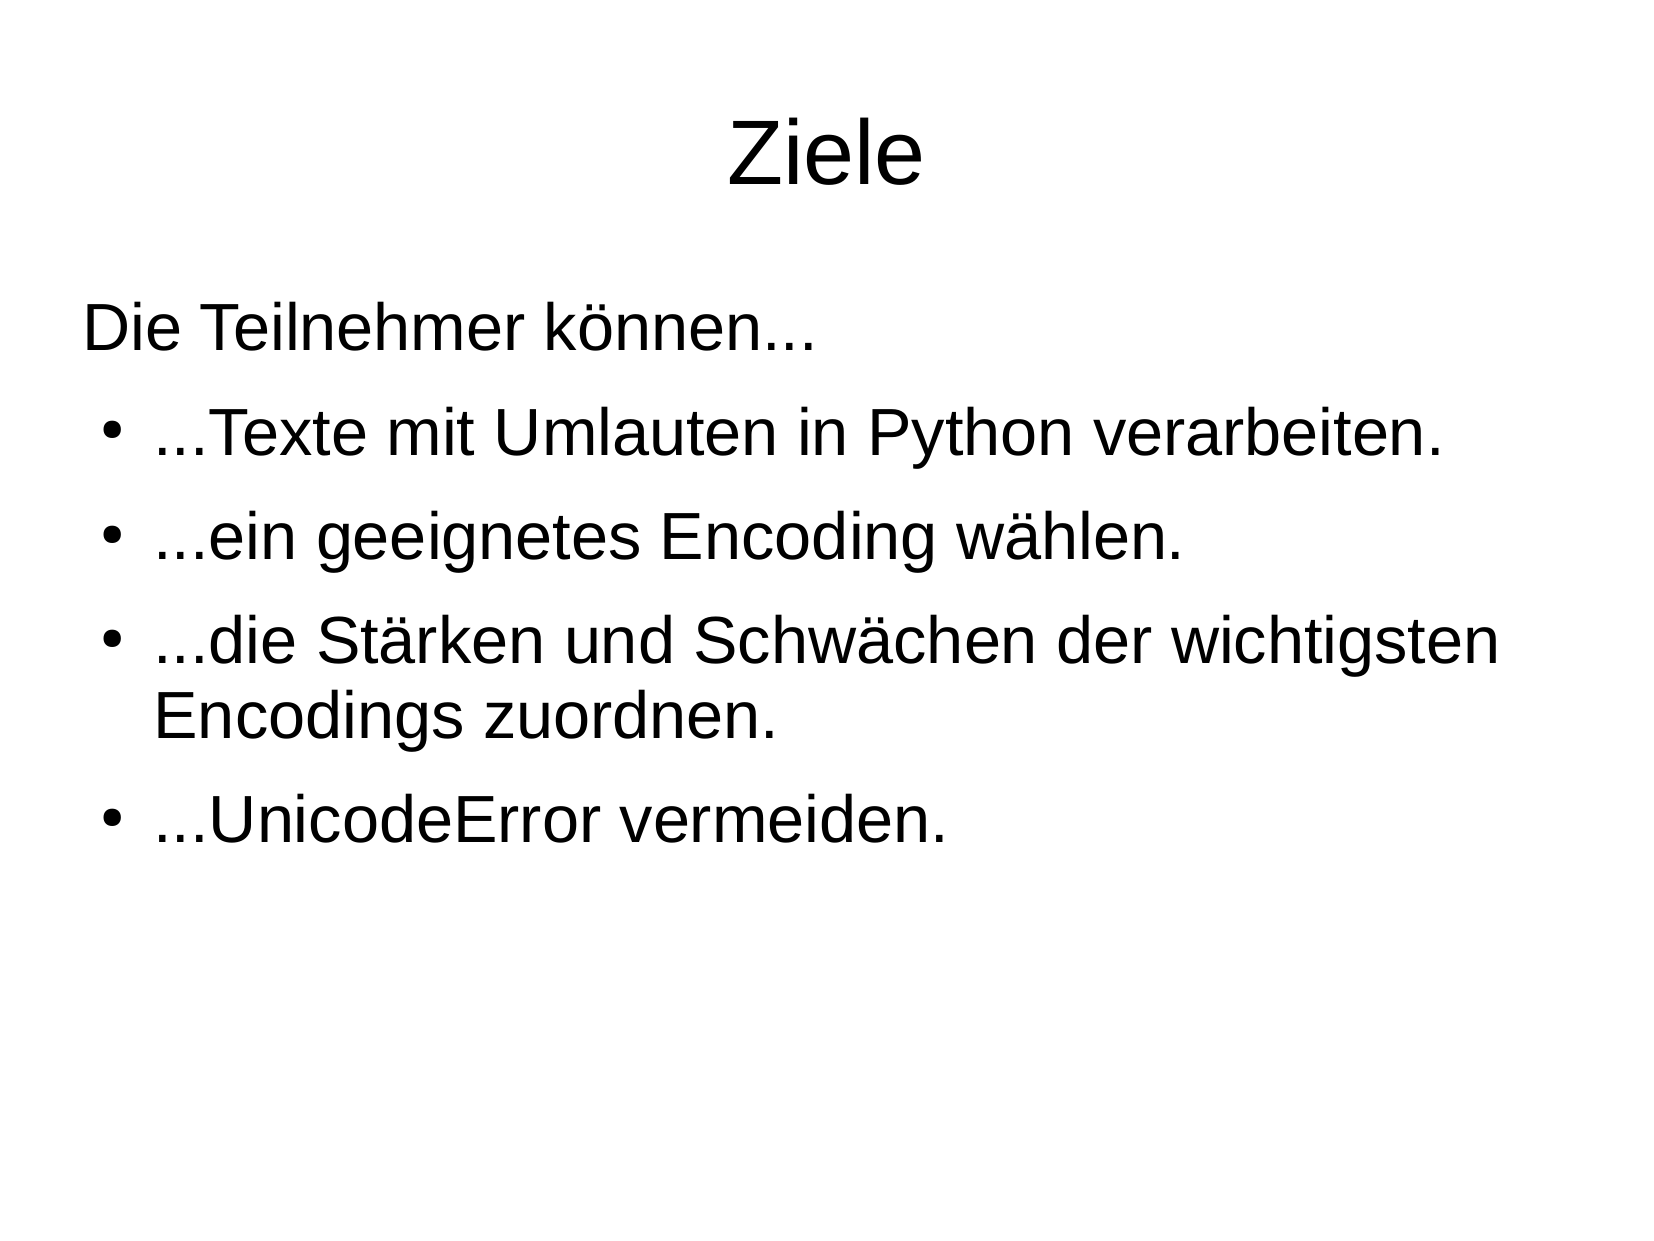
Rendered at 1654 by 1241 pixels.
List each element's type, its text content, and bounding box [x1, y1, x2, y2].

title Ziele [82, 49, 1571, 257]
list Die Teilnehmer können... ...Texte mit Umlauten in Python verarbeiten. ...ein geeignetes Encoding wählen. ...die Stärken und Schwächen der wichtigsten Encodings zuordnen. ...UnicodeError vermeiden. [82, 290, 1571, 1010]
